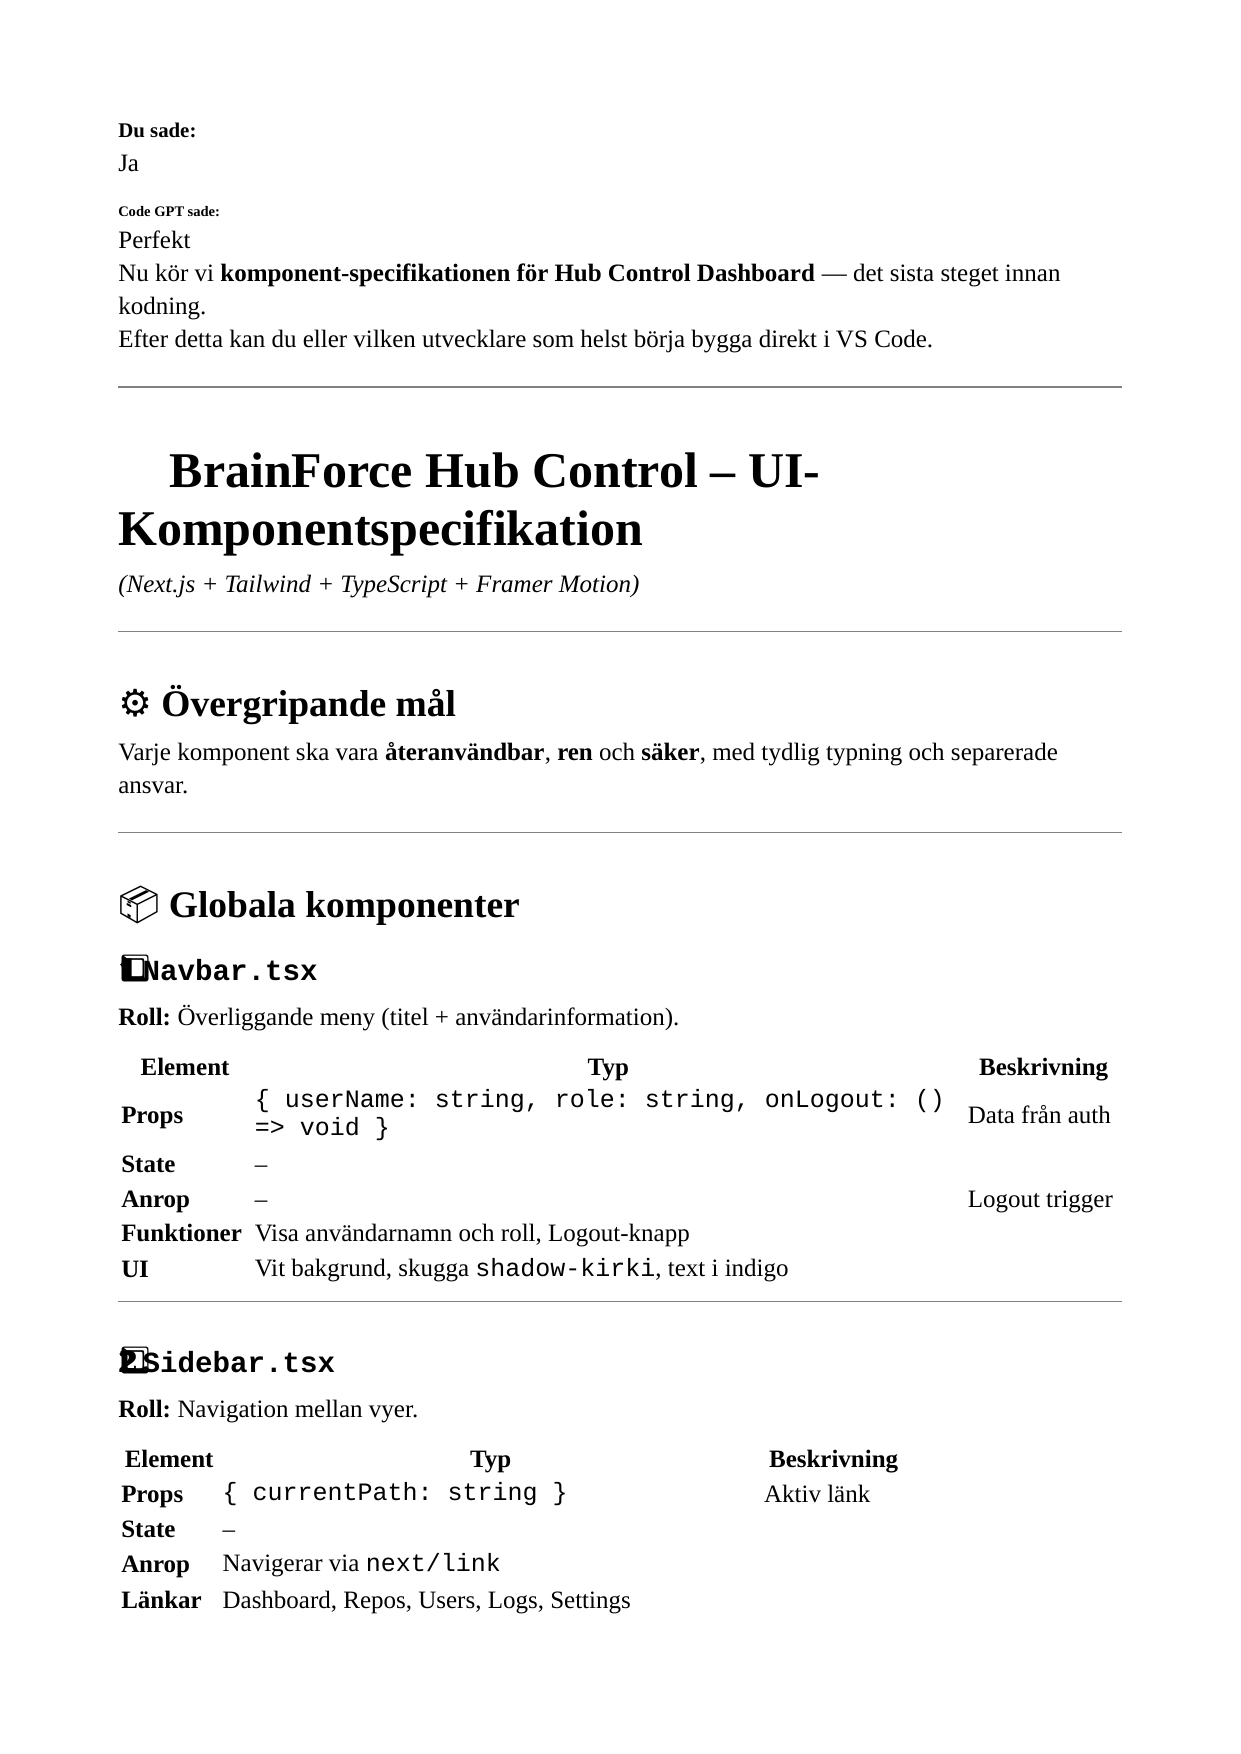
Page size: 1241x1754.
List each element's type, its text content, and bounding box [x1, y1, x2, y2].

table_cell [761, 1582, 906, 1617]
text Roll: Navigation mellan vyer. [118, 1394, 1122, 1423]
table_cell Logout trigger [965, 1181, 1122, 1215]
table_header Typ [252, 1049, 965, 1084]
table_cell – [252, 1146, 965, 1181]
text Varje komponent ska vara återanvändbar, ren och säker, med tydlig typning och separerade ansvar. [118, 737, 1122, 799]
table_cell Props [118, 1084, 252, 1146]
table_cell [965, 1146, 1122, 1181]
table_cell State [118, 1146, 252, 1181]
text Perfekt 🧠✨ Nu kör vi komponent-specifikationen för Hub Control Dashboard — det sista steget innan kodning. Efter detta kan du eller vilken utvecklare som helst börja bygga direkt i VS Code. [118, 225, 1122, 353]
subtitle 🧩 BrainForce Hub Control – UI-Komponentspecifikation [118, 441, 1122, 556]
subtitle ⚙️ Övergripande mål [118, 681, 1122, 724]
table_header Beskrivning [965, 1049, 1122, 1084]
table_cell UI [118, 1250, 252, 1287]
table_cell Aktiv länk [761, 1476, 906, 1511]
table_cell – [252, 1181, 965, 1215]
table_cell Anrop [118, 1545, 219, 1582]
text Roll: Överliggande meny (titel + användarinformation). [118, 1002, 1122, 1030]
subtitle Code GPT sade: [118, 202, 1122, 219]
table_cell Visa användarnamn och roll, Logout-knapp [252, 1215, 965, 1250]
table_header Beskrivning [761, 1442, 906, 1476]
text (Next.js + Tailwind + TypeScript + Framer Motion) [118, 569, 1122, 597]
table_cell Länkar [118, 1582, 219, 1617]
subtitle 1️⃣ Navbar.tsx [118, 953, 1122, 989]
table_cell Funktioner [118, 1215, 252, 1250]
table_cell State [118, 1511, 219, 1545]
table_cell [761, 1511, 906, 1545]
table_cell { userName: string, role: string, onLogout: () => void } [252, 1084, 965, 1146]
subtitle Du sade: [118, 118, 1122, 142]
subtitle 📦 Globala komponenter [118, 883, 1122, 926]
table_header Typ [220, 1442, 761, 1476]
table_cell Props [118, 1476, 219, 1511]
table_cell [761, 1545, 906, 1582]
table_cell Navigerar via next/link [220, 1545, 761, 1582]
table_cell – [220, 1511, 761, 1545]
table_cell Vit bakgrund, skugga shadow-kirki, text i indigo [252, 1250, 965, 1287]
table_cell { currentPath: string } [220, 1476, 761, 1511]
table_cell Anrop [118, 1181, 252, 1215]
table_header Element [118, 1049, 252, 1084]
table_cell Dashboard, Repos, Users, Logs, Settings [220, 1582, 761, 1617]
table_cell Data från auth [965, 1084, 1122, 1146]
table_header Element [118, 1442, 219, 1476]
table_cell [965, 1215, 1122, 1250]
table_cell [965, 1250, 1122, 1287]
subtitle 2️⃣ Sidebar.tsx [118, 1346, 1122, 1382]
text Ja [118, 148, 1122, 177]
